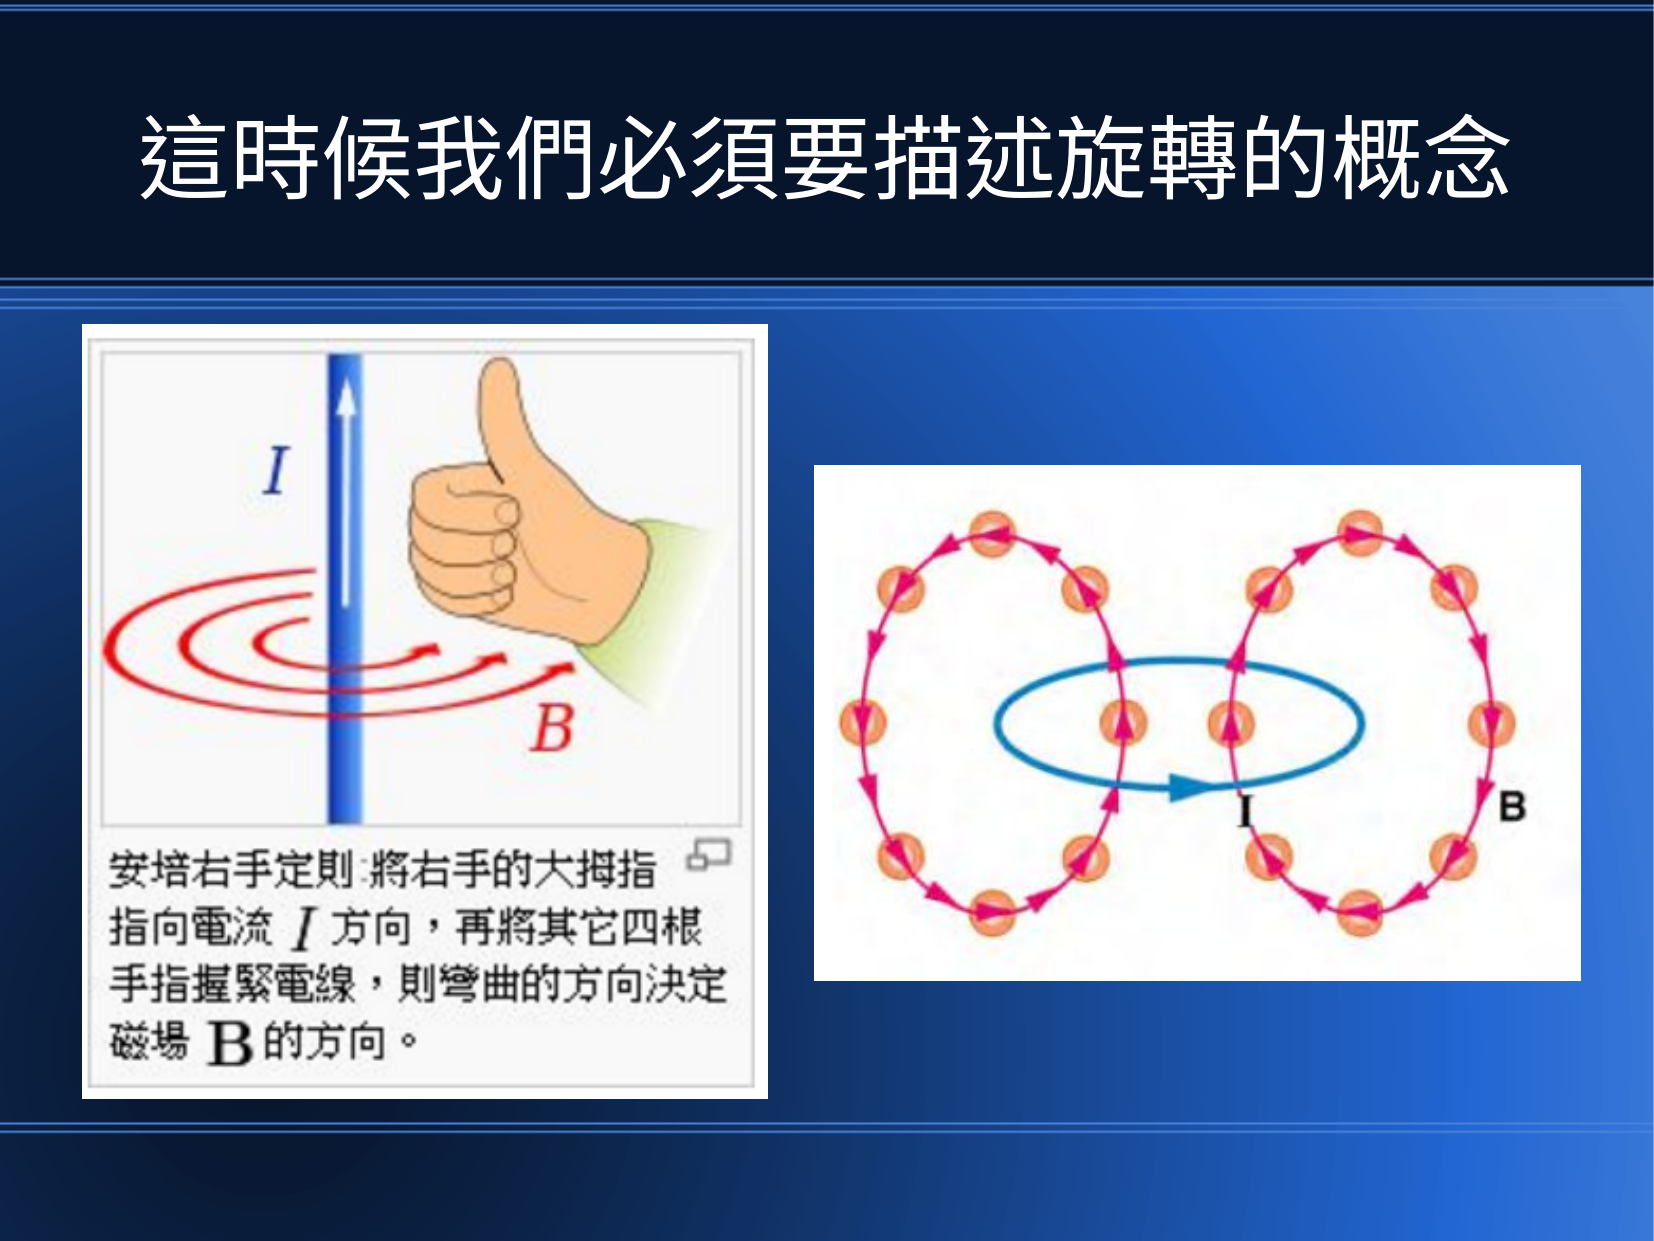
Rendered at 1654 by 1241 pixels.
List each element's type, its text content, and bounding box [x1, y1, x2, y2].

picture [0, 0, 1654, 1241]
title 這時候我們必須要描述旋轉的概念 [82, 49, 1571, 257]
